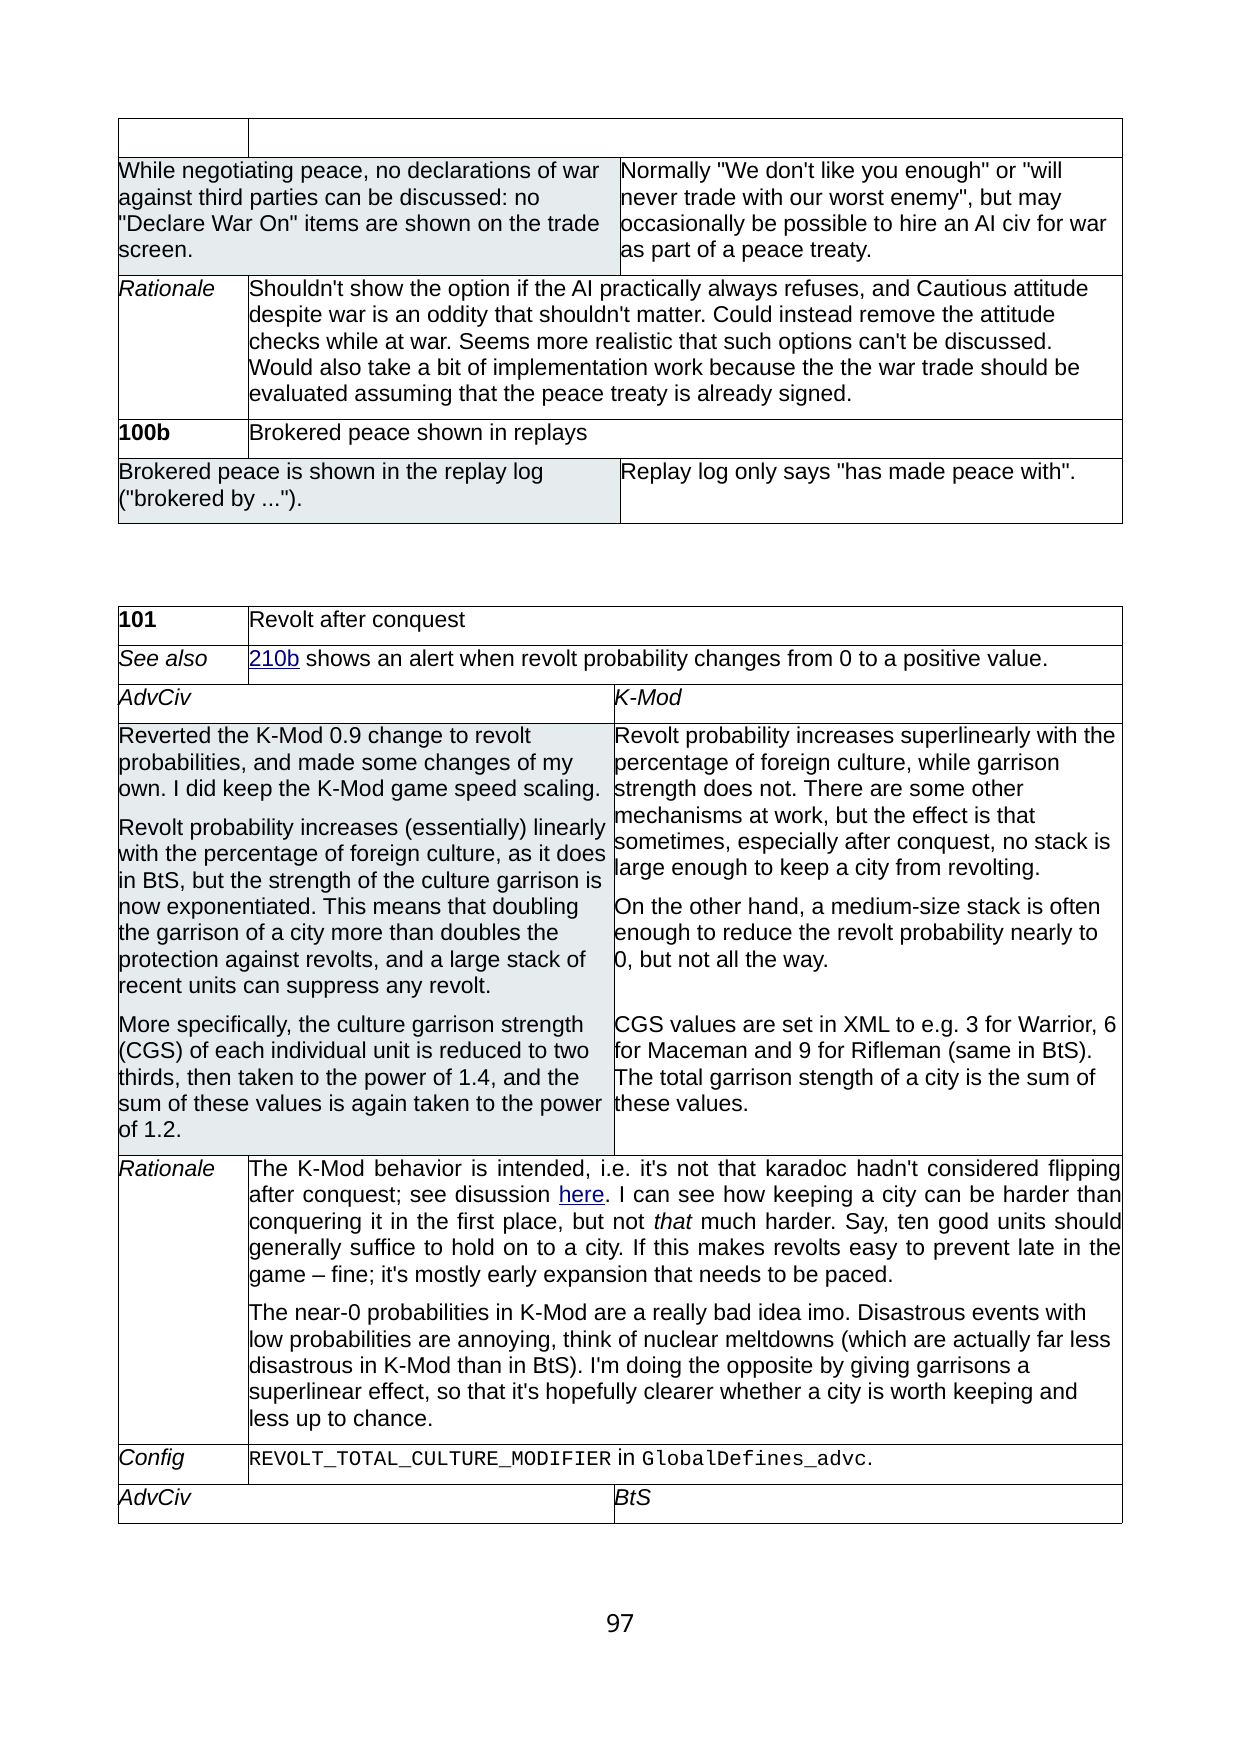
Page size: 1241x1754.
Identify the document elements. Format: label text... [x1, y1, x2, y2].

table_cell Rationale [119, 1156, 248, 1443]
table_cell Brokered peace is shown in the replay log ("brokered by ..."). [119, 459, 620, 523]
table_cell Revolt probability increases superlinearly with the percentage of foreign culture, while garrison strength does not. There are some other mechanisms at work, but the effect is that sometimes, especially after conquest, no stack is large enough to keep a city from revolting. On the other hand, a medium-size stack is often enough to reduce the revolt probability nearly to 0, but not all the way. CGS values are set in XML to e.g. 3 for Warrior, 6 for Maceman and 9 for Rifleman (same in BtS). The total garrison stength of a city is the sum of these values. [615, 724, 1122, 1155]
table_cell [119, 119, 248, 157]
table_cell See also [119, 646, 248, 683]
table_cell AdvCiv [119, 685, 614, 722]
table_header Revolt after conquest [249, 607, 1122, 645]
table_cell While negotiating peace, no declarations of war against third parties can be discussed: no "Declare War On" items are shown on the trade screen. [119, 158, 620, 275]
table_cell Rationale [119, 276, 248, 419]
table_cell The K-Mod behavior is intended, i.e. it's not that karadoc hadn't considered flipping after conquest; see disussion here. I can see how keeping a city can be harder than conquering it in the first place, but not that much harder. Say, ten good units should generally suffice to hold on to a city. If this makes revolts easy to prevent late in the game – fine; it's mostly early expansion that needs to be paced. The near-0 probabilities in K-Mod are a really bad idea imo. Disastrous events with low probabilities are annoying, think of nuclear meltdowns (which are actually far less disastrous in K-Mod than in BtS). I'm doing the opposite by giving garrisons a superlinear effect, so that it's hopefully clearer whether a city is worth keeping and less up to chance. [249, 1156, 1122, 1443]
table_cell REVOLT_TOTAL_CULTURE_MODIFIER in GlobalDefines_advc. [249, 1445, 1122, 1484]
table_cell Normally "We don't like you enough" or "will never trade with our worst enemy", but may occasionally be possible to hire an AI civ for war as part of a peace treaty. [621, 158, 1122, 275]
table_cell K-Mod [615, 685, 1122, 722]
table_cell Brokered peace shown in replays [249, 420, 1122, 458]
table_cell Config [119, 1445, 248, 1484]
table_cell 210b shows an alert when revolt probability changes from 0 to a positive value. [249, 646, 1122, 683]
table_header 101 [119, 607, 248, 645]
table_cell Replay log only says "has made peace with". [621, 459, 1122, 523]
table_cell 100b [119, 420, 248, 458]
table_cell BtS [615, 1485, 1122, 1522]
table_cell Shouldn't show the option if the AI practically always refuses, and Cautious attitude despite war is an oddity that shouldn't matter. Could instead remove the attitude checks while at war. Seems more realistic that such options can't be discussed. Would also take a bit of implementation work because the the war trade should be evaluated assuming that the peace treaty is already signed. [249, 276, 1122, 419]
table_cell Reverted the K-Mod 0.9 change to revolt probabilities, and made some changes of my own. I did keep the K-Mod game speed scaling. Revolt probability increases (essentially) linearly with the percentage of foreign culture, as it does in BtS, but the strength of the culture garrison is now exponentiated. This means that doubling the garrison of a city more than doubles the protection against revolts, and a large stack of recent units can suppress any revolt. More specifically, the culture garrison strength (CGS) of each individual unit is reduced to two thirds, then taken to the power of 1.4, and the sum of these values is again taken to the power of 1.2. [119, 724, 614, 1155]
table_cell [249, 119, 1122, 157]
table_cell AdvCiv [119, 1485, 614, 1522]
